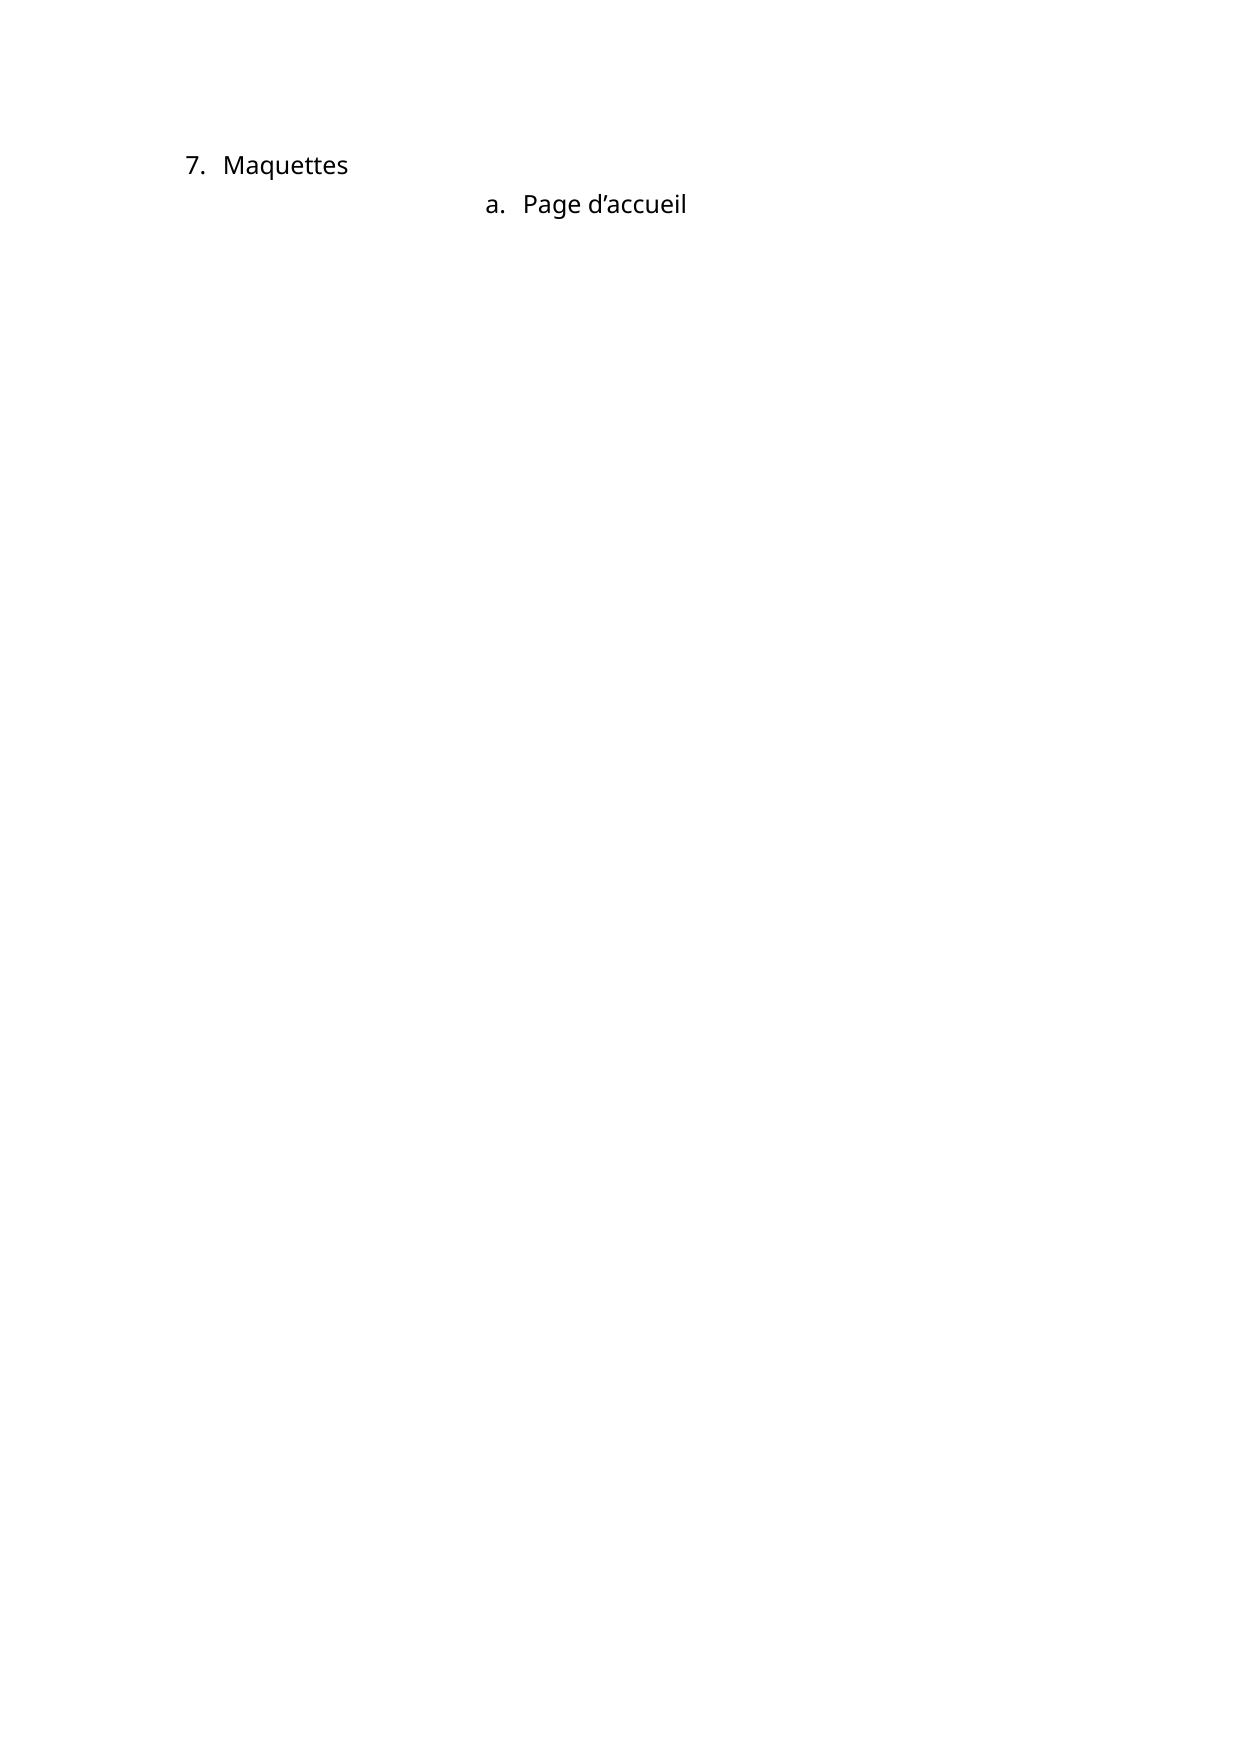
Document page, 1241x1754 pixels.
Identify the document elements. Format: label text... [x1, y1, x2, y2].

list Page d’accueil [485, 187, 1093, 221]
list Maquettes [185, 148, 1093, 182]
